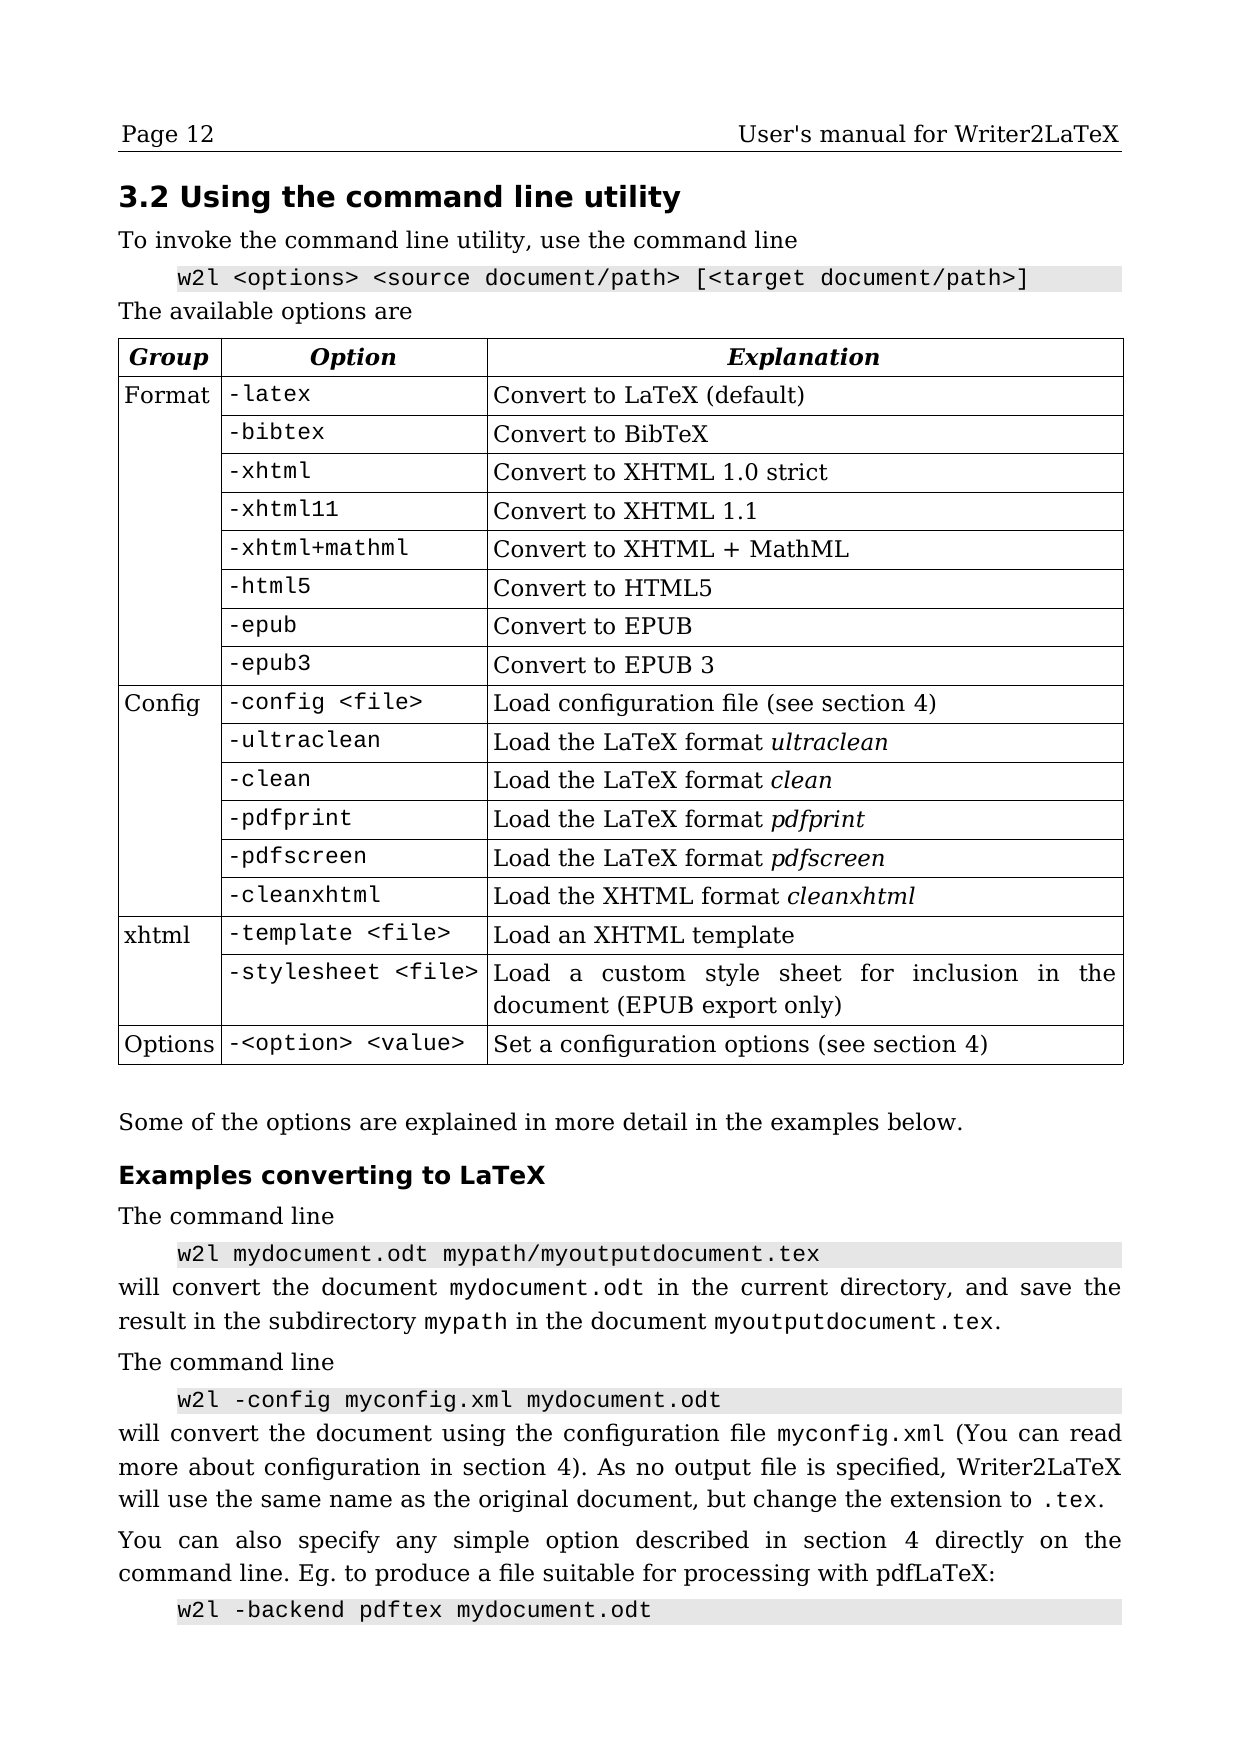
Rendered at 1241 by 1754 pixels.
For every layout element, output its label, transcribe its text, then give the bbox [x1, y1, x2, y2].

table_header Group [119, 339, 221, 376]
text will convert the document mydocument.odt in the current directory, and save the result in the subdirectory mypath in the document myoutputdocument.tex. [118, 1274, 1122, 1336]
table_header -template <file> [222, 917, 487, 954]
table_cell -ultraclean [222, 724, 487, 762]
table_cell Load the LaTeX format pdfprint [488, 801, 1123, 839]
table_cell Convert to XHTML 1.1 [488, 493, 1123, 530]
table_cell -epub3 [222, 647, 487, 685]
table_cell -epub [222, 609, 487, 646]
text Some of the options are explained in more detail in the examples below. [118, 1109, 1122, 1136]
table_cell -cleanxhtml [222, 878, 487, 916]
table_cell -xhtml11 [222, 493, 487, 530]
text w2l <options> <source document/path> [<target document/path>] [177, 266, 1122, 292]
table_cell Convert to XHTML 1.0 strict [488, 454, 1123, 492]
table_cell Set a configuration options (see section 4) [488, 1026, 1123, 1064]
table_cell Format [119, 377, 221, 685]
text To invoke the command line utility, use the command line [118, 227, 1122, 254]
text The available options are [118, 298, 1122, 325]
table_header -config <file> [222, 686, 487, 723]
table_cell -xhtml+mathml [222, 531, 487, 569]
text The command line [118, 1349, 1122, 1376]
table_cell Load the LaTeX format ultraclean [488, 724, 1123, 762]
table_cell Options [119, 1026, 221, 1064]
table_cell -stylesheet <file> [222, 955, 487, 1025]
table_cell -<option> <value> [222, 1026, 487, 1064]
table_cell -html5 [222, 570, 487, 608]
table_cell Load the XHTML format cleanxhtml [488, 878, 1123, 916]
table_cell -pdfprint [222, 801, 487, 839]
text w2l mydocument.odt mypath/myoutputdocument.tex [177, 1242, 1122, 1268]
table_header -latex [222, 377, 487, 415]
table_header Option [222, 339, 487, 376]
table_cell -pdfscreen [222, 840, 487, 877]
table_cell Convert to HTML5 [488, 570, 1123, 608]
text w2l -backend pdftex mydocument.odt [177, 1599, 1122, 1625]
table_cell -bibtex [222, 416, 487, 453]
table_cell xhtml [119, 917, 221, 1025]
table_cell Convert to BibTeX [488, 416, 1123, 453]
table_header Load configuration file (see section 4) [488, 686, 1123, 723]
text will convert the document using the configuration file myconfig.xml (You can read more about configuration in section 4). As no output file is specified, Writer2LaTeX will use the same name as the original document, but change the extension to .tex. [118, 1420, 1122, 1515]
subtitle Using the command line utility [118, 181, 1122, 214]
table_cell Convert to EPUB 3 [488, 647, 1123, 685]
table_cell Convert to XHTML + MathML [488, 531, 1123, 569]
text You can also specify any simple option described in section 4 directly on the command line. Eg. to produce a file suitable for processing with pdfLaTeX: [118, 1527, 1122, 1586]
subtitle Examples converting to LaTeX [118, 1161, 1122, 1190]
table_cell Load the LaTeX format pdfscreen [488, 840, 1123, 877]
table_cell -clean [222, 763, 487, 800]
table_header Convert to LaTeX (default) [488, 377, 1123, 415]
table_cell -xhtml [222, 454, 487, 492]
table_cell Load the LaTeX format clean [488, 763, 1123, 800]
table_header Explanation [488, 339, 1123, 376]
table_cell Load a custom style sheet for inclusion in the document (EPUB export only) [488, 955, 1123, 1025]
table_cell Config [119, 686, 221, 916]
text The command line [118, 1203, 1122, 1229]
table_header Load an XHTML template [488, 917, 1123, 954]
text w2l -config myconfig.xml mydocument.odt [177, 1388, 1122, 1414]
table_cell Convert to EPUB [488, 609, 1123, 646]
